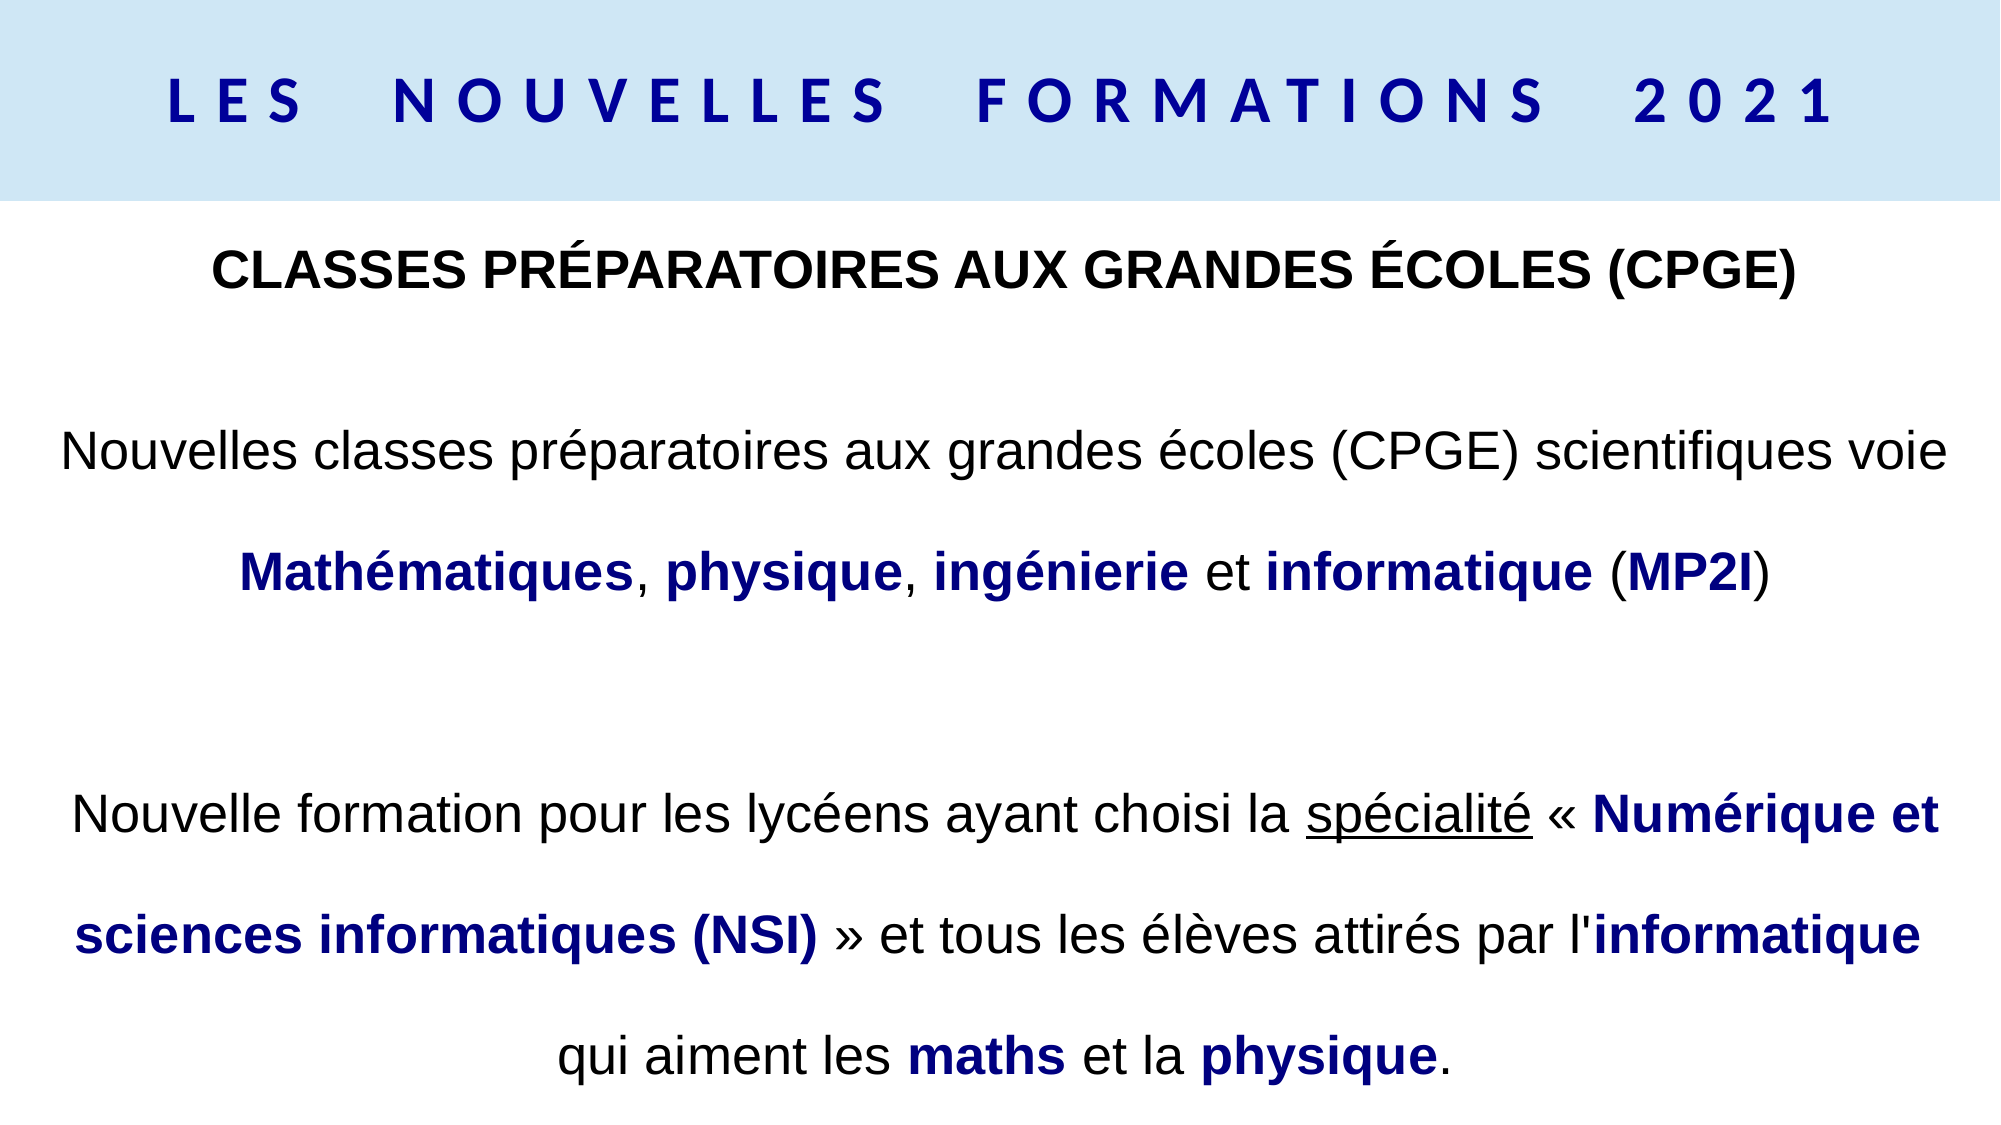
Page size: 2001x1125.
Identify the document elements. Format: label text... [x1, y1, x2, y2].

subtitle CLASSES PRÉPARATOIRES AUX GRANDES ÉCOLES (CPGE) Nouvelles classes préparatoires aux grandes écoles (CPGE) scientifiques voie Mathématiques, physique, ingénierie et informatique (MP2I) Nouvelle formation pour les lycéens ayant choisi la spécialité « Numérique et sciences informatiques (NSI) » et tous les élèves attirés par l'informatique qui aiment les maths et la physique. [11, 200, 2000, 1125]
title LES NOUVELLES FORMATIONS 2021 [0, 0, 2000, 201]
